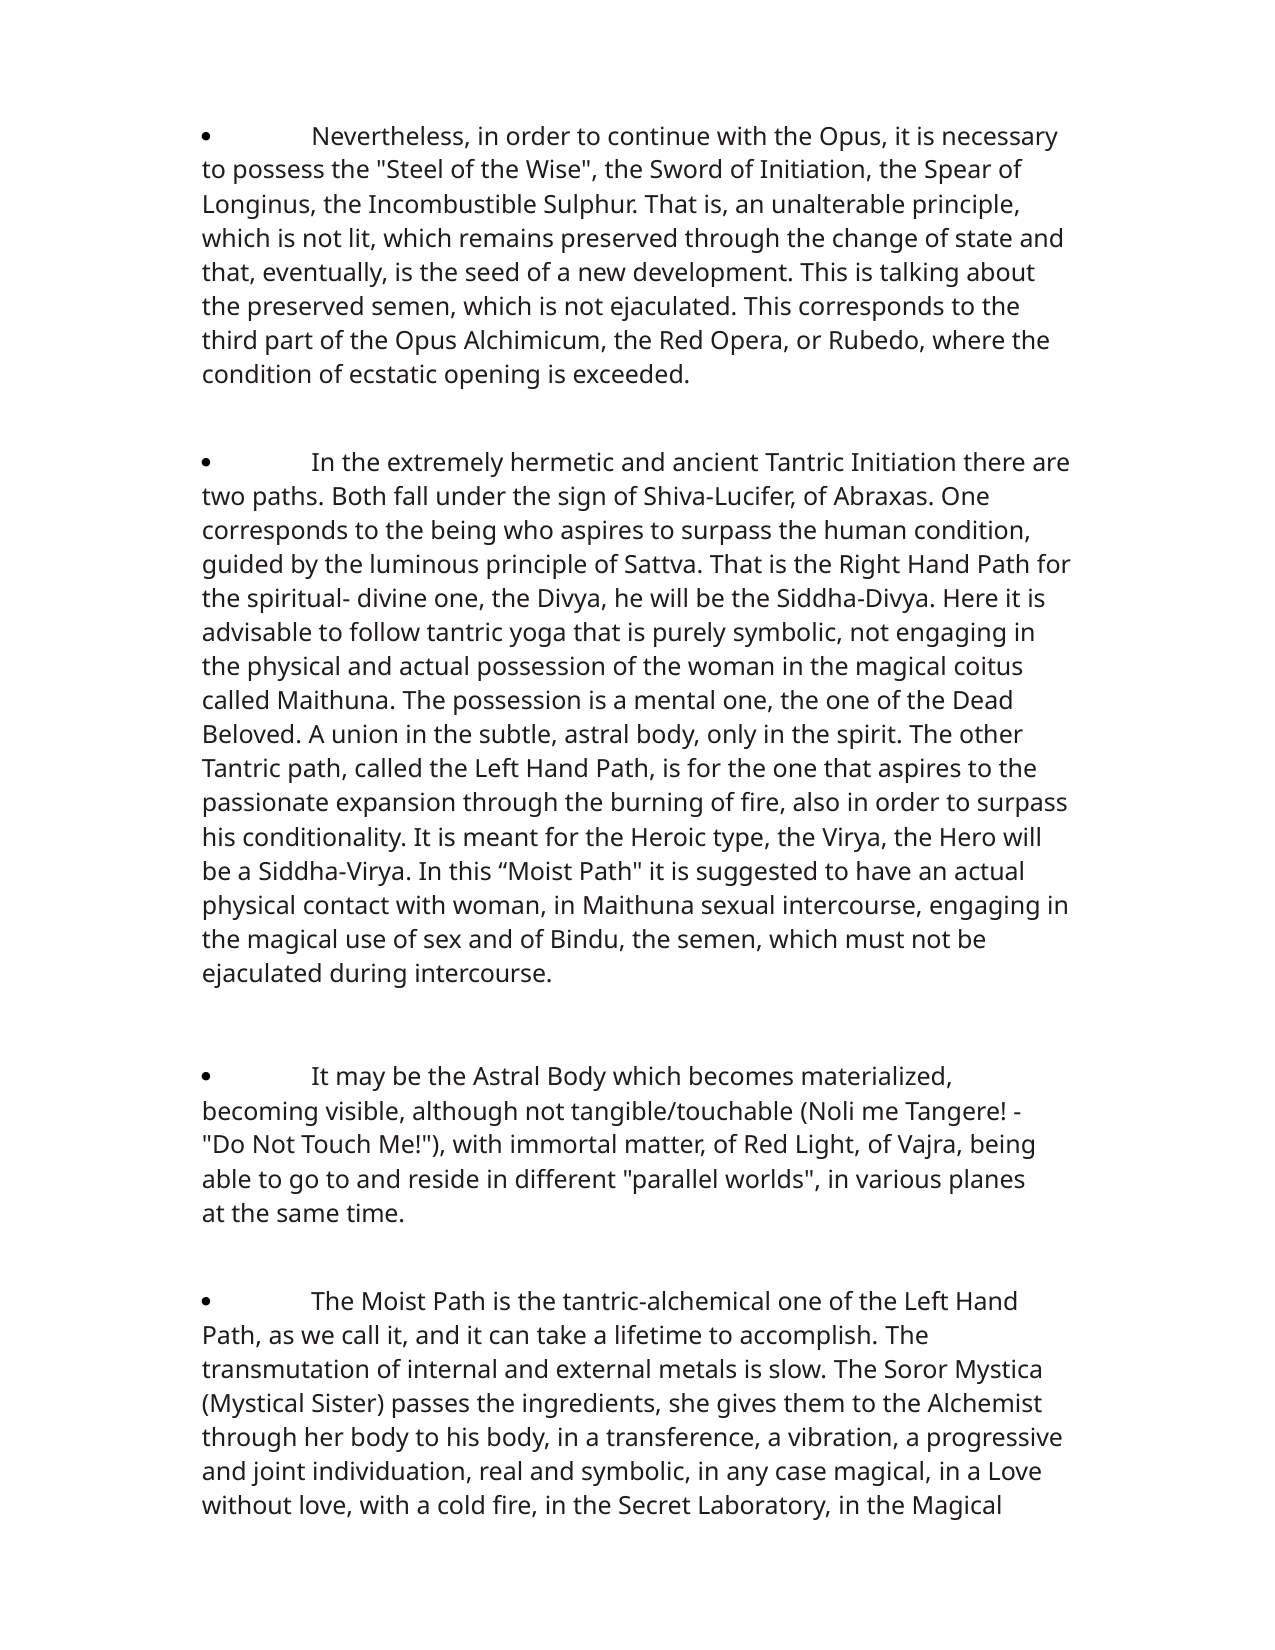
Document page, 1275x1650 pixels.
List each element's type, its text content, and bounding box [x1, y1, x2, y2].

list Nevertheless, in order to continue with the Opus, it is necessary to possess the "Steel of the Wise", the Sword of Initiation, the Spear of Longinus, the Incombustible Sulphur. That is, an unalterable principle, which is not lit, which remains preserved through the change of state and that, eventually, is the seed of a new development. This is talking about the preserved semen, which is not ejaculated. This corresponds to the third part of the Opus Alchimicum, the Red Opera, or Rubedo, where the condition of ecstatic opening is exceeded. [202, 118, 1071, 391]
list It may be the Astral Body which becomes materialized, becoming visible, although not tangible/touchable (Noli me Tangere! - "Do Not Touch Me!"), with immortal matter, of Red Light, of Vajra, being able to go to and reside in different "parallel worlds", in various planes at the same time. [202, 1059, 1055, 1229]
list In the extremely hermetic and ancient Tantric Initiation there are two paths. Both fall under the sign of Shiva-Lucifer, of Abraxas. One corresponds to the being who aspires to surpass the human condition, guided by the luminous principle of Sattva. That is the Right Hand Path for the spiritual- divine one, the Divya, he will be the Siddha-Divya. Here it is advisable to follow tantric yoga that is purely symbolic, not engaging in the physical and actual possession of the woman in the magical coitus called Maithuna. The possession is a mental one, the one of the Dead Beloved. A union in the subtle, astral body, only in the spirit. The other Tantric path, called the Left Hand Path, is for the one that aspires to the passionate expansion through the burning of fire, also in order to surpass his conditionality. It is meant for the Heroic type, the Virya, the Hero will be a Siddha-Virya. In this “Moist Path" it is suggested to have an actual physical contact with woman, in Maithuna sexual intercourse, engaging in the magical use of sex and of Bindu, the semen, which must not be ejaculated during intercourse. [202, 444, 1073, 989]
list The Moist Path is the tantric-alchemical one of the Left Hand Path, as we call it, and it can take a lifetime to accomplish. The transmutation of internal and external metals is slow. The Soror Mystica (Mystical Sister) passes the ingredients, she gives them to the Alchemist through her body to his body, in a transference, a vibration, a progressive and joint individuation, real and symbolic, in any case magical, in a Love without love, with a cold fire, in the Secret Laboratory, in the Magical [202, 1283, 1068, 1522]
